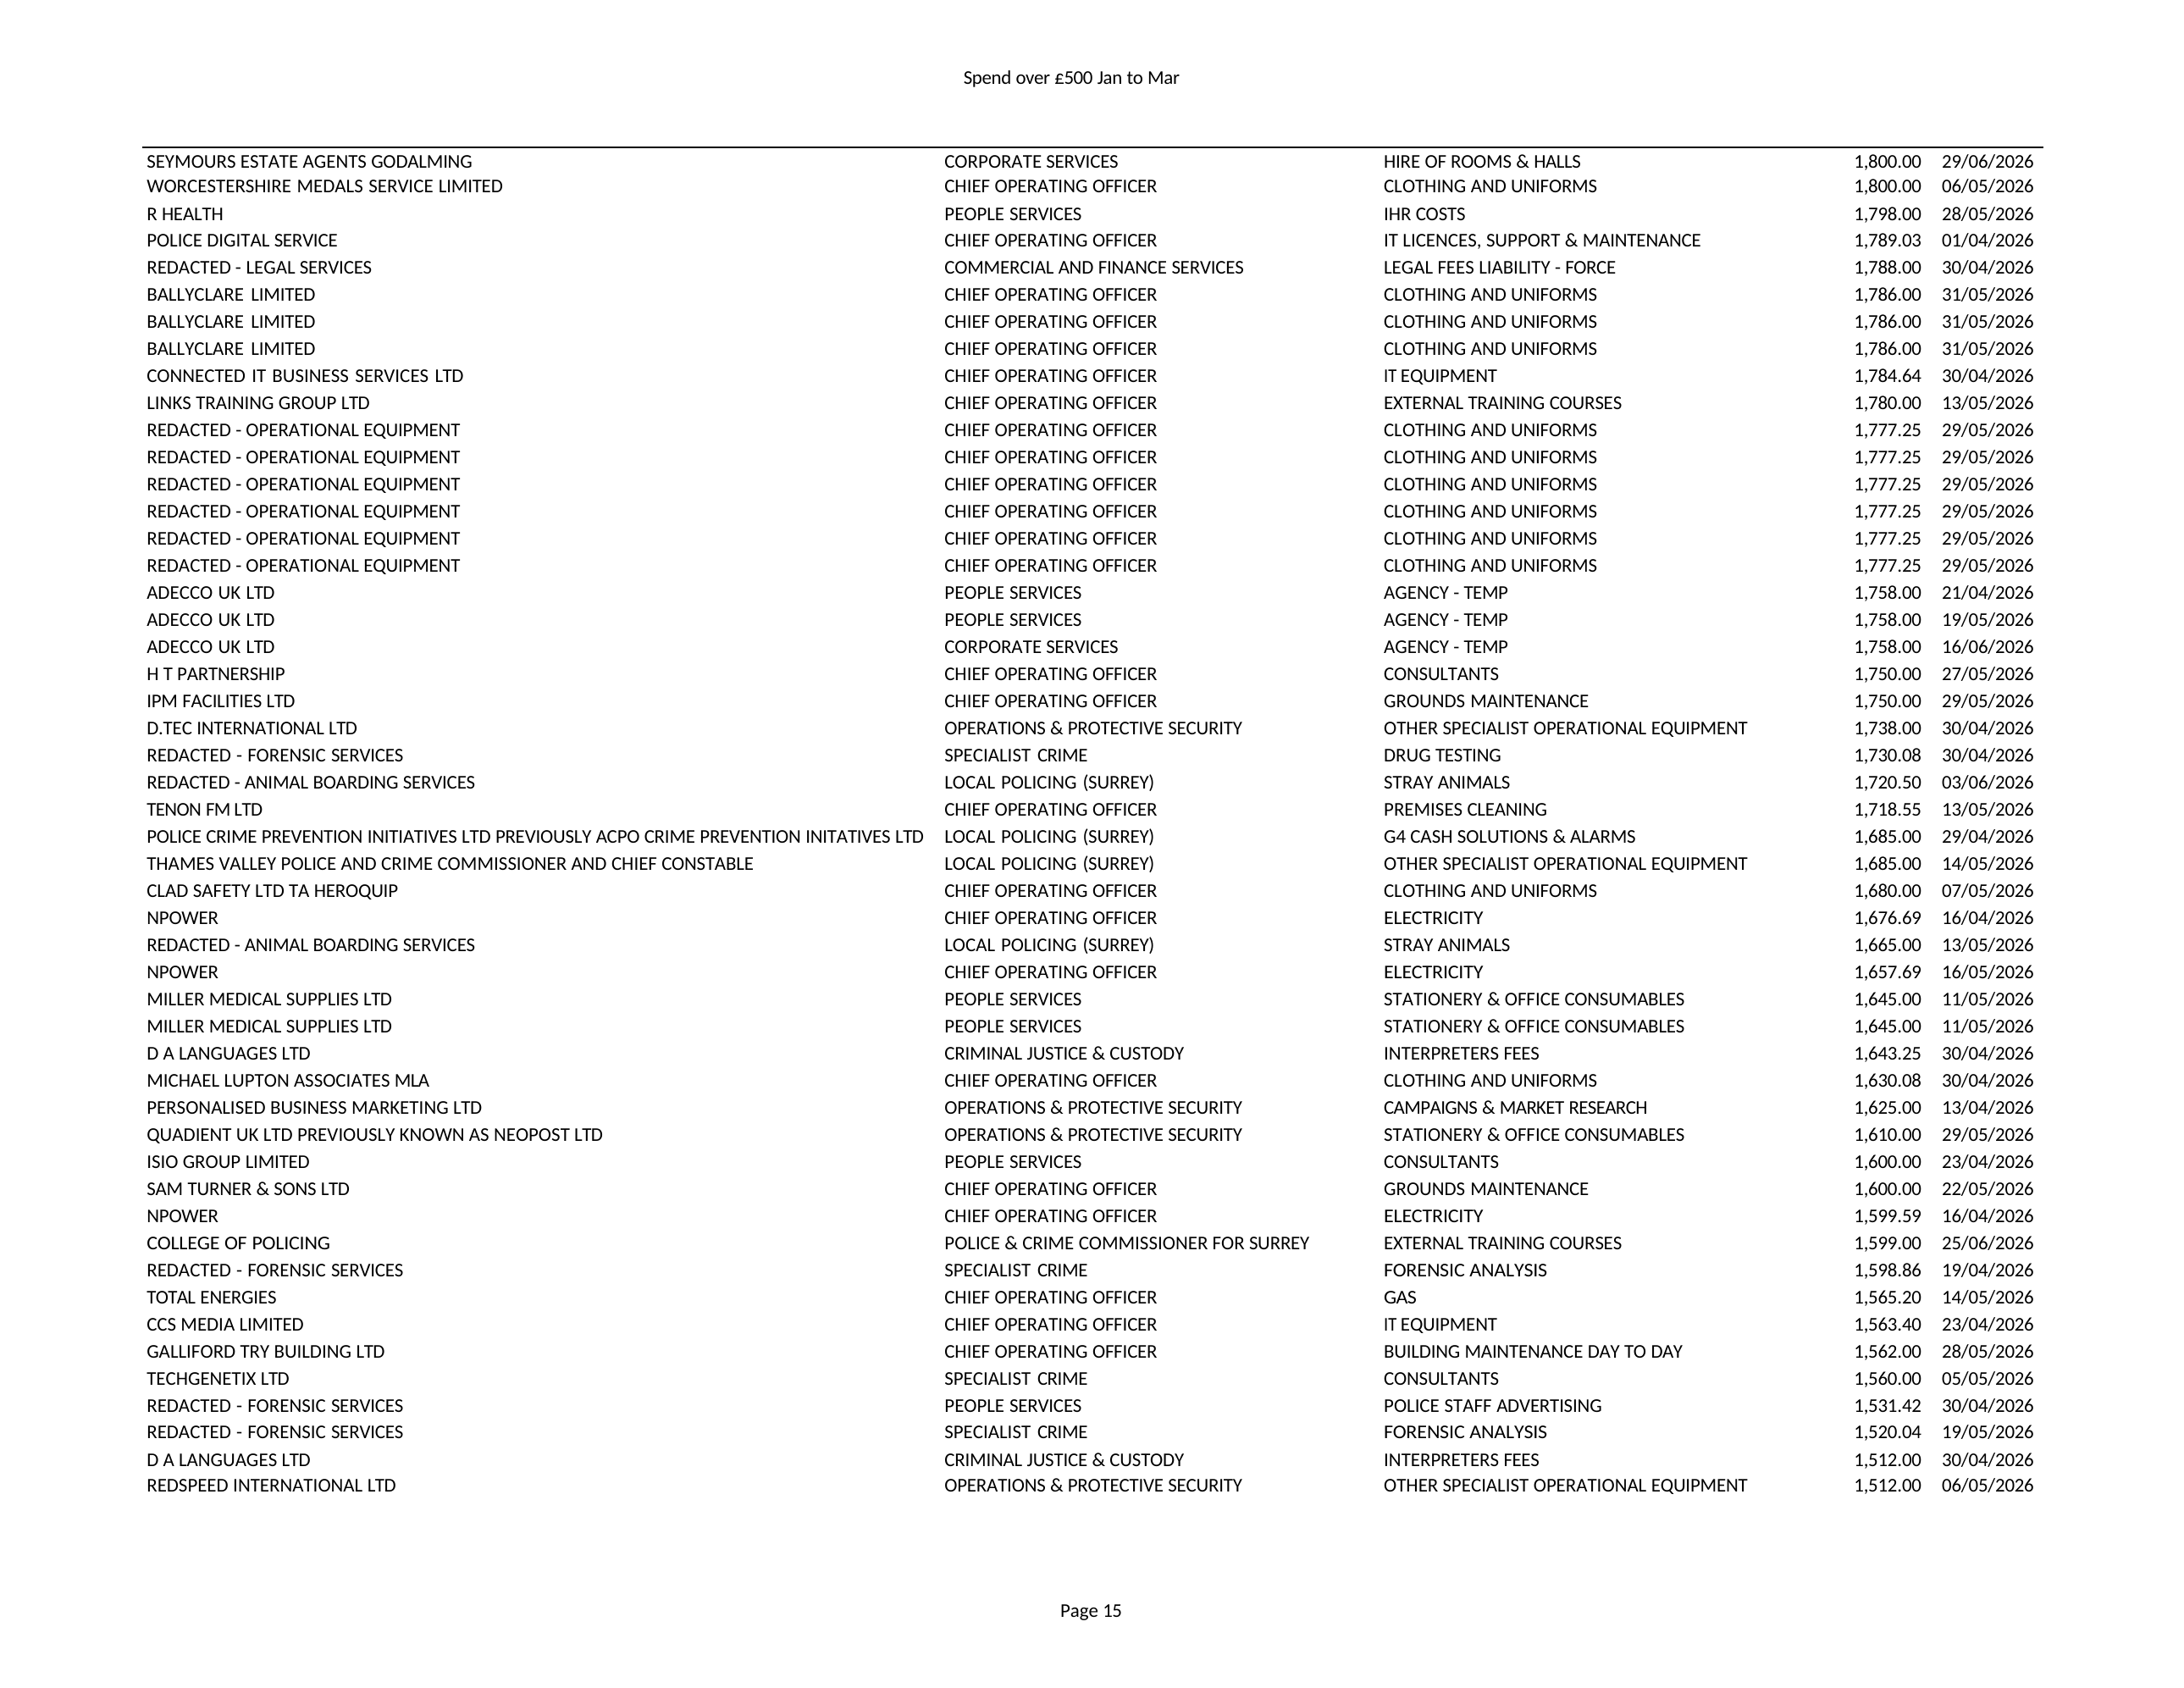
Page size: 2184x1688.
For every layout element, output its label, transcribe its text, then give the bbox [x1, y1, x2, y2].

table_cell D.TEC INTERNATIONAL LTD [142, 715, 940, 741]
table_cell 29/05/2026 [1930, 525, 2043, 552]
table_cell 29/05/2026 [1930, 471, 2043, 498]
table_cell FORENSIC ANALYSIS [1380, 1419, 1793, 1446]
table_cell PEOPLE SERVICES [940, 200, 1380, 227]
table_cell 16/05/2026 [1930, 958, 2043, 985]
table_cell CHIEF OPERATING OFFICER [940, 687, 1380, 714]
table_cell PERSONALISED BUSINESS MARKETING LTD [142, 1093, 940, 1121]
table_cell POLICE DIGITAL SERVICE [142, 227, 940, 254]
table_cell 1,786.00 [1793, 308, 1930, 335]
table_cell SPECIALIST CRIME [940, 1256, 1380, 1283]
table_cell STATIONERY & OFFICE CONSUMABLES [1380, 1121, 1793, 1148]
table_cell 22/05/2026 [1930, 1175, 2043, 1202]
table_cell OTHER SPECIALIST OPERATIONAL EQUIPMENT [1380, 850, 1793, 877]
table_cell EXTERNAL TRAINING COURSES [1380, 390, 1793, 417]
table_cell SAM TURNER & SONS LTD [142, 1175, 940, 1202]
table_cell CHIEF OPERATING OFFICER [940, 1337, 1380, 1364]
table_cell 1,777.25 [1793, 471, 1930, 498]
table_cell REDACTED - OPERATIONAL EQUIPMENT [142, 417, 940, 444]
table_cell CHIEF OPERATING OFFICER [940, 1175, 1380, 1202]
table_cell 1,600.00 [1793, 1175, 1930, 1202]
table_cell 21/04/2026 [1930, 579, 2043, 606]
table_cell 23/04/2026 [1930, 1148, 2043, 1175]
table_cell CHIEF OPERATING OFFICER [940, 173, 1380, 200]
table_cell REDACTED - FORENSIC SERVICES [142, 1392, 940, 1419]
table_cell OTHER SPECIALIST OPERATIONAL EQUIPMENT [1380, 1473, 1793, 1498]
table_cell OTHER SPECIALIST OPERATIONAL EQUIPMENT [1380, 715, 1793, 741]
table_cell CLOTHING AND UNIFORMS [1380, 552, 1793, 578]
table_cell 1,630.08 [1793, 1066, 1930, 1093]
table_cell CHIEF OPERATING OFFICER [940, 390, 1380, 417]
table_cell 1,750.00 [1793, 661, 1930, 687]
table_cell 31/05/2026 [1930, 308, 2043, 335]
table_cell PREMISES CLEANING [1380, 795, 1793, 822]
table_cell STATIONERY & OFFICE CONSUMABLES [1380, 1012, 1793, 1039]
table_cell D A LANGUAGES LTD [142, 1039, 940, 1066]
table_cell 1,800.00 [1793, 173, 1930, 200]
table_cell CLOTHING AND UNIFORMS [1380, 281, 1793, 308]
table_cell 1,599.59 [1793, 1202, 1930, 1229]
table_cell 1,599.00 [1793, 1229, 1930, 1256]
table_cell POLICE CRIME PREVENTION INITIATIVES LTD PREVIOUSLY ACPO CRIME PREVENTION INITATIVES LTD [142, 822, 940, 850]
table_cell TENON FM LTD [142, 795, 940, 822]
table_cell 1,598.86 [1793, 1256, 1930, 1283]
table_cell EXTERNAL TRAINING COURSES [1380, 1229, 1793, 1256]
table_cell 1,777.25 [1793, 417, 1930, 444]
table_cell SPECIALIST CRIME [940, 1364, 1380, 1392]
table_cell GALLIFORD TRY BUILDING LTD [142, 1337, 940, 1364]
table_cell 1,750.00 [1793, 687, 1930, 714]
table_cell POLICE & CRIME COMMISSIONER FOR SURREY [940, 1229, 1380, 1256]
table_cell 1,512.00 [1793, 1473, 1930, 1498]
table_cell CHIEF OPERATING OFFICER [940, 444, 1380, 471]
table_cell 25/06/2026 [1930, 1229, 2043, 1256]
table_cell COLLEGE OF POLICING [142, 1229, 940, 1256]
table_cell HIRE OF ROOMS & HALLS [1380, 148, 1793, 173]
table_cell REDACTED - ANIMAL BOARDING SERVICES [142, 931, 940, 958]
table_cell 11/05/2026 [1930, 985, 2043, 1012]
table_cell 16/04/2026 [1930, 1202, 2043, 1229]
table_cell 1,645.00 [1793, 985, 1930, 1012]
table_cell CHIEF OPERATING OFFICER [940, 661, 1380, 687]
table_cell INTERPRETERS FEES [1380, 1446, 1793, 1473]
table_cell 1,789.03 [1793, 227, 1930, 254]
table_cell 1,685.00 [1793, 822, 1930, 850]
table_cell BALLYCLARE LIMITED [142, 281, 940, 308]
table_cell ADECCO UK LTD [142, 606, 940, 633]
table_cell CHIEF OPERATING OFFICER [940, 1066, 1380, 1093]
table_cell 29/05/2026 [1930, 417, 2043, 444]
table_cell CORPORATE SERVICES [940, 148, 1380, 173]
table_cell LOCAL POLICING (SURREY) [940, 850, 1380, 877]
table_cell OPERATIONS & PROTECTIVE SECURITY [940, 1473, 1380, 1498]
table_cell 1,560.00 [1793, 1364, 1930, 1392]
table_cell 13/04/2026 [1930, 1093, 2043, 1121]
table_cell CHIEF OPERATING OFFICER [940, 281, 1380, 308]
table_cell REDACTED - OPERATIONAL EQUIPMENT [142, 552, 940, 578]
table_cell CLOTHING AND UNIFORMS [1380, 498, 1793, 524]
table_cell PEOPLE SERVICES [940, 1012, 1380, 1039]
table_cell CHIEF OPERATING OFFICER [940, 471, 1380, 498]
table_cell IT LICENCES, SUPPORT & MAINTENANCE [1380, 227, 1793, 254]
table_cell REDACTED - LEGAL SERVICES [142, 254, 940, 281]
table_cell CHIEF OPERATING OFFICER [940, 795, 1380, 822]
table_cell 11/05/2026 [1930, 1012, 2043, 1039]
table_cell CLAD SAFETY LTD TA HEROQUIP [142, 877, 940, 904]
table_cell PEOPLE SERVICES [940, 579, 1380, 606]
table_cell CAMPAIGNS & MARKET RESEARCH [1380, 1093, 1793, 1121]
table_cell 1,777.25 [1793, 552, 1930, 578]
table_cell 1,777.25 [1793, 525, 1930, 552]
table_cell REDACTED - ANIMAL BOARDING SERVICES [142, 769, 940, 795]
table_cell 1,665.00 [1793, 931, 1930, 958]
table_cell TOTAL ENERGIES [142, 1283, 940, 1310]
table_cell CHIEF OPERATING OFFICER [940, 498, 1380, 524]
table_cell SPECIALIST CRIME [940, 741, 1380, 768]
table_cell 13/05/2026 [1930, 795, 2043, 822]
table_cell 1,520.04 [1793, 1419, 1930, 1446]
table_cell CRIMINAL JUSTICE & CUSTODY [940, 1039, 1380, 1066]
table_cell GAS [1380, 1283, 1793, 1310]
table_cell SEYMOURS ESTATE AGENTS GODALMING [142, 148, 940, 173]
table_cell 1,512.00 [1793, 1446, 1930, 1473]
table_cell 1,786.00 [1793, 281, 1930, 308]
table_cell 1,798.00 [1793, 200, 1930, 227]
table_cell 1,800.00 [1793, 148, 1930, 173]
table_cell CHIEF OPERATING OFFICER [940, 525, 1380, 552]
table_cell IT EQUIPMENT [1380, 363, 1793, 390]
table_cell 28/05/2026 [1930, 1337, 2043, 1364]
table_cell 29/06/2026 [1930, 148, 2043, 173]
table_cell BALLYCLARE LIMITED [142, 308, 940, 335]
table_cell 1,758.00 [1793, 606, 1930, 633]
table_cell 1,784.64 [1793, 363, 1930, 390]
table_cell 14/05/2026 [1930, 850, 2043, 877]
table_cell 1,685.00 [1793, 850, 1930, 877]
table_cell CLOTHING AND UNIFORMS [1380, 525, 1793, 552]
table_cell FORENSIC ANALYSIS [1380, 1256, 1793, 1283]
table_cell CHIEF OPERATING OFFICER [940, 363, 1380, 390]
table_cell 29/05/2026 [1930, 552, 2043, 578]
table_cell 29/04/2026 [1930, 822, 2043, 850]
table_cell AGENCY - TEMP [1380, 579, 1793, 606]
table_cell 19/04/2026 [1930, 1256, 2043, 1283]
table_cell 1,788.00 [1793, 254, 1930, 281]
table_cell 1,730.08 [1793, 741, 1930, 768]
table_cell 1,562.00 [1793, 1337, 1930, 1364]
table_cell OPERATIONS & PROTECTIVE SECURITY [940, 715, 1380, 741]
table_cell 06/05/2026 [1930, 173, 2043, 200]
table_cell 1,680.00 [1793, 877, 1930, 904]
table_cell STATIONERY & OFFICE CONSUMABLES [1380, 985, 1793, 1012]
table_cell 13/05/2026 [1930, 931, 2043, 958]
table_cell 03/06/2026 [1930, 769, 2043, 795]
table_cell CORPORATE SERVICES [940, 634, 1380, 660]
table_cell REDACTED - FORENSIC SERVICES [142, 1419, 940, 1446]
table_cell 1,645.00 [1793, 1012, 1930, 1039]
table_cell STRAY ANIMALS [1380, 769, 1793, 795]
table_cell 1,565.20 [1793, 1283, 1930, 1310]
table_cell CCS MEDIA LIMITED [142, 1310, 940, 1337]
table_cell REDACTED - FORENSIC SERVICES [142, 741, 940, 768]
table_cell 1,777.25 [1793, 498, 1930, 524]
table_cell ADECCO UK LTD [142, 634, 940, 660]
table_cell CHIEF OPERATING OFFICER [940, 227, 1380, 254]
table_cell WORCESTERSHIRE MEDALS SERVICE LIMITED [142, 173, 940, 200]
table_cell CHIEF OPERATING OFFICER [940, 335, 1380, 363]
table_cell 30/04/2026 [1930, 1446, 2043, 1473]
table_cell 1,758.00 [1793, 634, 1930, 660]
table_cell NPOWER [142, 1202, 940, 1229]
table_cell QUADIENT UK LTD PREVIOUSLY KNOWN AS NEOPOST LTD [142, 1121, 940, 1148]
table_cell 30/04/2026 [1930, 741, 2043, 768]
table_cell 27/05/2026 [1930, 661, 2043, 687]
table_cell PEOPLE SERVICES [940, 985, 1380, 1012]
table_cell 29/05/2026 [1930, 498, 2043, 524]
table_cell LOCAL POLICING (SURREY) [940, 822, 1380, 850]
table_cell 06/05/2026 [1930, 1473, 2043, 1498]
table_cell NPOWER [142, 904, 940, 931]
table_cell LINKS TRAINING GROUP LTD [142, 390, 940, 417]
table_cell AGENCY - TEMP [1380, 606, 1793, 633]
table_cell 1,643.25 [1793, 1039, 1930, 1066]
table_cell INTERPRETERS FEES [1380, 1039, 1793, 1066]
table_cell CLOTHING AND UNIFORMS [1380, 335, 1793, 363]
table_cell 07/05/2026 [1930, 877, 2043, 904]
table_cell MICHAEL LUPTON ASSOCIATES MLA [142, 1066, 940, 1093]
table_cell CHIEF OPERATING OFFICER [940, 877, 1380, 904]
table_cell 28/05/2026 [1930, 200, 2043, 227]
table_cell 13/05/2026 [1930, 390, 2043, 417]
table_cell 30/04/2026 [1930, 1066, 2043, 1093]
table_cell 1,657.69 [1793, 958, 1930, 985]
table_cell CHIEF OPERATING OFFICER [940, 1283, 1380, 1310]
table_cell NPOWER [142, 958, 940, 985]
table_cell 05/05/2026 [1930, 1364, 2043, 1392]
table_cell OPERATIONS & PROTECTIVE SECURITY [940, 1121, 1380, 1148]
table_cell 01/04/2026 [1930, 227, 2043, 254]
table_cell CLOTHING AND UNIFORMS [1380, 417, 1793, 444]
table_cell 30/04/2026 [1930, 1039, 2043, 1066]
table_cell CONSULTANTS [1380, 1148, 1793, 1175]
table_cell CHIEF OPERATING OFFICER [940, 417, 1380, 444]
table_cell SPECIALIST CRIME [940, 1419, 1380, 1446]
table_cell CHIEF OPERATING OFFICER [940, 1310, 1380, 1337]
table_cell IPM FACILITIES LTD [142, 687, 940, 714]
table_cell THAMES VALLEY POLICE AND CRIME COMMISSIONER AND CHIEF CONSTABLE [142, 850, 940, 877]
table_cell D A LANGUAGES LTD [142, 1446, 940, 1473]
table_cell TECHGENETIX LTD [142, 1364, 940, 1392]
table_cell 29/05/2026 [1930, 1121, 2043, 1148]
table_cell 1,610.00 [1793, 1121, 1930, 1148]
table_cell 29/05/2026 [1930, 444, 2043, 471]
table_cell CHIEF OPERATING OFFICER [940, 552, 1380, 578]
table_cell REDACTED - OPERATIONAL EQUIPMENT [142, 498, 940, 524]
table_cell 1,600.00 [1793, 1148, 1930, 1175]
table_cell CLOTHING AND UNIFORMS [1380, 308, 1793, 335]
table_cell 14/05/2026 [1930, 1283, 2043, 1310]
table_cell CHIEF OPERATING OFFICER [940, 904, 1380, 931]
table_cell MILLER MEDICAL SUPPLIES LTD [142, 1012, 940, 1039]
table_cell LOCAL POLICING (SURREY) [940, 931, 1380, 958]
table_cell 1,780.00 [1793, 390, 1930, 417]
table_cell 1,676.69 [1793, 904, 1930, 931]
table_cell PEOPLE SERVICES [940, 1392, 1380, 1419]
table_cell 16/06/2026 [1930, 634, 2043, 660]
table_cell CONNECTED IT BUSINESS SERVICES LTD [142, 363, 940, 390]
table_cell 30/04/2026 [1930, 363, 2043, 390]
table_cell CLOTHING AND UNIFORMS [1380, 444, 1793, 471]
table_cell REDSPEED INTERNATIONAL LTD [142, 1473, 940, 1498]
table_cell AGENCY - TEMP [1380, 634, 1793, 660]
table_cell ELECTRICITY [1380, 904, 1793, 931]
table_cell MILLER MEDICAL SUPPLIES LTD [142, 985, 940, 1012]
table_cell DRUG TESTING [1380, 741, 1793, 768]
table_cell LOCAL POLICING (SURREY) [940, 769, 1380, 795]
table_cell CONSULTANTS [1380, 1364, 1793, 1392]
table_cell CHIEF OPERATING OFFICER [940, 958, 1380, 985]
table_cell BUILDING MAINTENANCE DAY TO DAY [1380, 1337, 1793, 1364]
table_cell REDACTED - OPERATIONAL EQUIPMENT [142, 471, 940, 498]
table_cell 31/05/2026 [1930, 335, 2043, 363]
table_cell LEGAL FEES LIABILITY - FORCE [1380, 254, 1793, 281]
table_cell REDACTED - OPERATIONAL EQUIPMENT [142, 525, 940, 552]
table_cell REDACTED - FORENSIC SERVICES [142, 1256, 940, 1283]
table_cell CLOTHING AND UNIFORMS [1380, 877, 1793, 904]
table_cell REDACTED - OPERATIONAL EQUIPMENT [142, 444, 940, 471]
table_cell 1,738.00 [1793, 715, 1930, 741]
table_cell 1,718.55 [1793, 795, 1930, 822]
table_cell CLOTHING AND UNIFORMS [1380, 173, 1793, 200]
table_cell 30/04/2026 [1930, 1392, 2043, 1419]
table_cell 1,720.50 [1793, 769, 1930, 795]
table_cell 19/05/2026 [1930, 1419, 2043, 1446]
table_cell CHIEF OPERATING OFFICER [940, 308, 1380, 335]
table_cell 1,786.00 [1793, 335, 1930, 363]
table_cell CLOTHING AND UNIFORMS [1380, 1066, 1793, 1093]
table_cell POLICE STAFF ADVERTISING [1380, 1392, 1793, 1419]
table_cell BALLYCLARE LIMITED [142, 335, 940, 363]
table_cell ISIO GROUP LIMITED [142, 1148, 940, 1175]
table_cell 1,563.40 [1793, 1310, 1930, 1337]
table_cell 19/05/2026 [1930, 606, 2043, 633]
table_cell GROUNDS MAINTENANCE [1380, 687, 1793, 714]
table_cell 1,777.25 [1793, 444, 1930, 471]
table_cell STRAY ANIMALS [1380, 931, 1793, 958]
table_cell 23/04/2026 [1930, 1310, 2043, 1337]
table_cell CHIEF OPERATING OFFICER [940, 1202, 1380, 1229]
table_cell H T PARTNERSHIP [142, 661, 940, 687]
table_cell PEOPLE SERVICES [940, 606, 1380, 633]
table_cell IHR COSTS [1380, 200, 1793, 227]
table_cell 31/05/2026 [1930, 281, 2043, 308]
table_cell G4 CASH SOLUTIONS & ALARMS [1380, 822, 1793, 850]
table_cell 16/04/2026 [1930, 904, 2043, 931]
table_cell 30/04/2026 [1930, 254, 2043, 281]
table_cell PEOPLE SERVICES [940, 1148, 1380, 1175]
table_cell ELECTRICITY [1380, 1202, 1793, 1229]
table_cell ADECCO UK LTD [142, 579, 940, 606]
table_cell 1,625.00 [1793, 1093, 1930, 1121]
table_cell 29/05/2026 [1930, 687, 2043, 714]
table_cell 1,531.42 [1793, 1392, 1930, 1419]
table_cell IT EQUIPMENT [1380, 1310, 1793, 1337]
table_cell ELECTRICITY [1380, 958, 1793, 985]
table_cell CLOTHING AND UNIFORMS [1380, 471, 1793, 498]
table_cell 30/04/2026 [1930, 715, 2043, 741]
table_cell GROUNDS MAINTENANCE [1380, 1175, 1793, 1202]
table_cell CONSULTANTS [1380, 661, 1793, 687]
table_cell COMMERCIAL AND FINANCE SERVICES [940, 254, 1380, 281]
table_cell OPERATIONS & PROTECTIVE SECURITY [940, 1093, 1380, 1121]
table_cell 1,758.00 [1793, 579, 1930, 606]
table_cell R HEALTH [142, 200, 940, 227]
table_cell CRIMINAL JUSTICE & CUSTODY [940, 1446, 1380, 1473]
